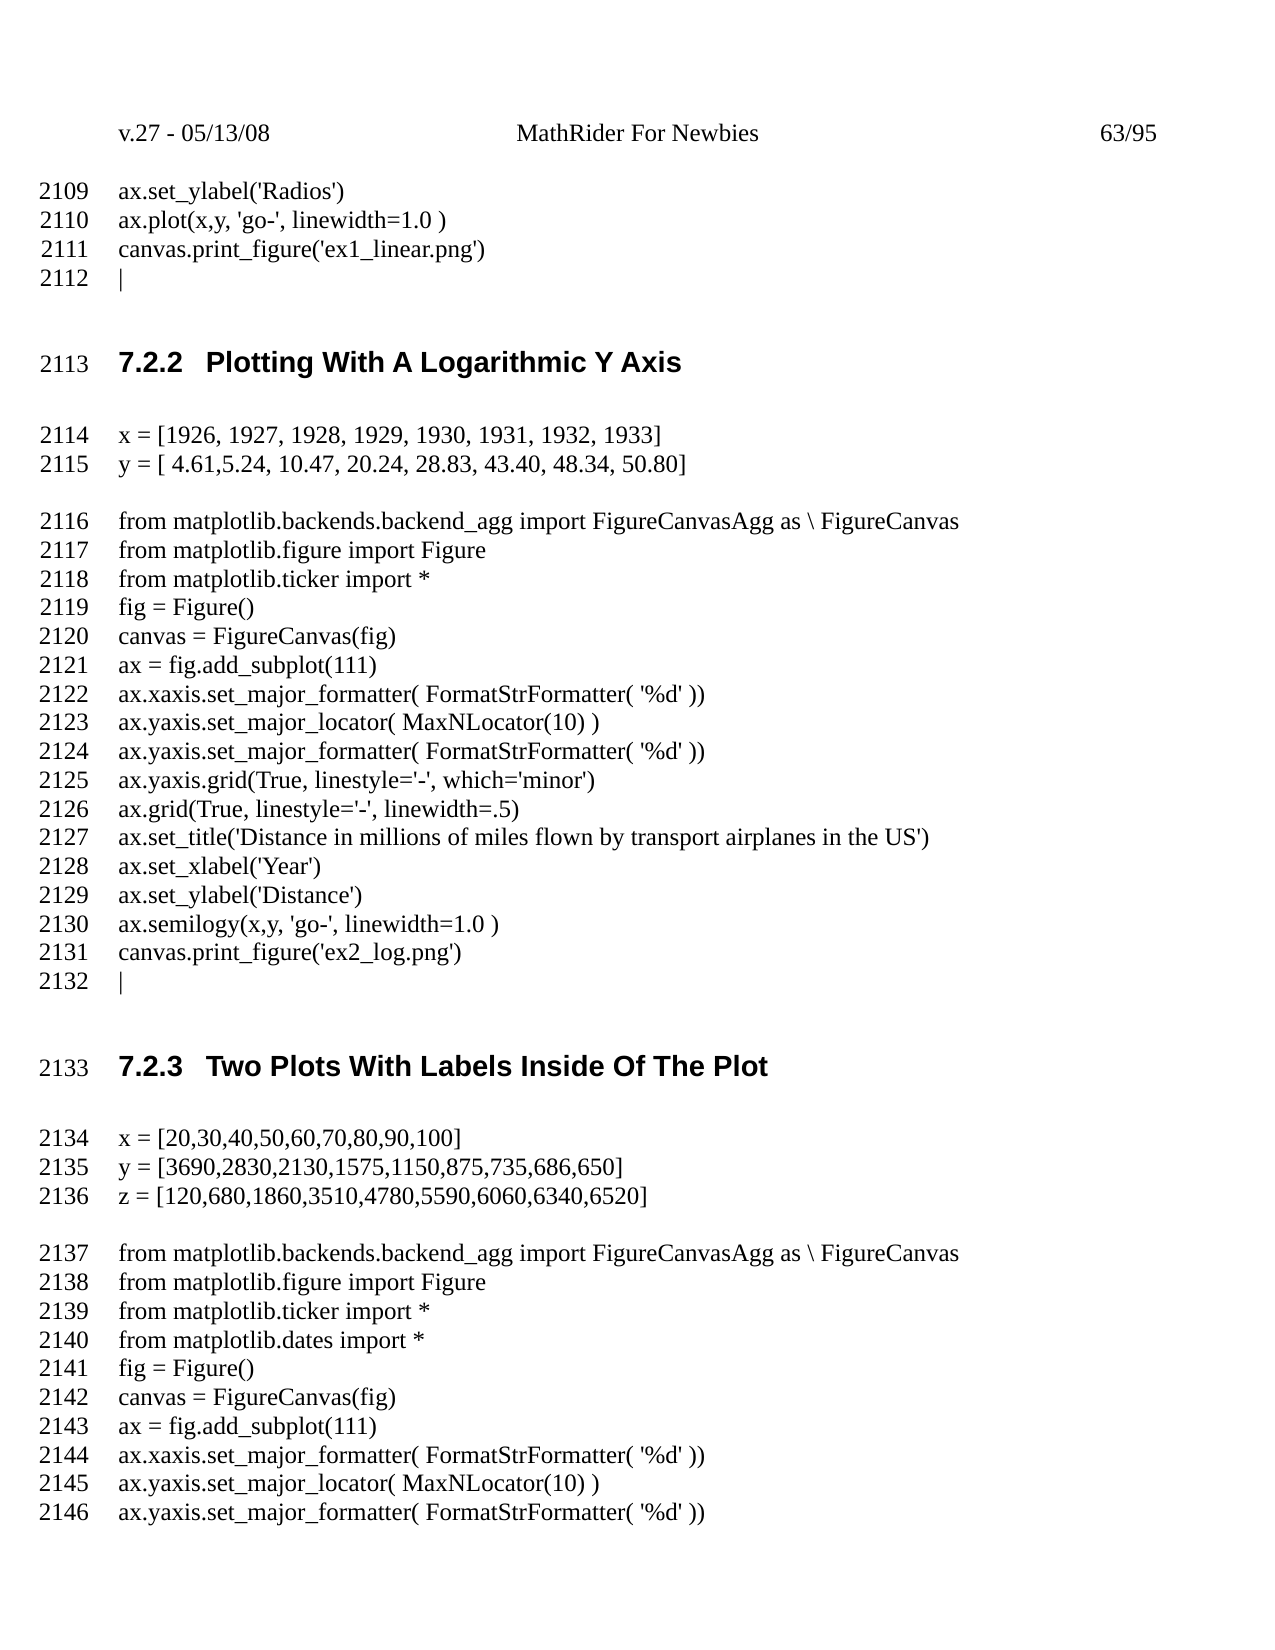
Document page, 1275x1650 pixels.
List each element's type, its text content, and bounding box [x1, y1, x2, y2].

text from matplotlib.backends.backend_agg import FigureCanvasAgg as \ FigureCanvas [118, 1238, 1157, 1267]
text canvas.print_figure('ex2_log.png') [118, 937, 1157, 966]
text from matplotlib.backends.backend_agg import FigureCanvasAgg as \ FigureCanvas [118, 506, 1157, 535]
text | [118, 966, 1157, 995]
text ax.set_xlabel('Year') [118, 851, 1157, 880]
text ax.set_ylabel('Radios') [118, 176, 1157, 205]
text | [118, 263, 1157, 291]
text ax.grid(True, linestyle='-', linewidth=.5) [118, 794, 1157, 822]
text from matplotlib.ticker import * [118, 564, 1157, 592]
text from matplotlib.ticker import * [118, 1296, 1157, 1325]
text ax.yaxis.set_major_formatter( FormatStrFormatter( '%d' )) [118, 1497, 1157, 1526]
text ax.yaxis.set_major_formatter( FormatStrFormatter( '%d' )) [118, 736, 1157, 765]
text canvas = FigureCanvas(fig) [118, 621, 1157, 650]
text z = [120,680,1860,3510,4780,5590,6060,6340,6520] [118, 1181, 1157, 1210]
text x = [20,30,40,50,60,70,80,90,100] [118, 1123, 1157, 1152]
text ax.yaxis.set_major_locator( MaxNLocator(10) ) [118, 707, 1157, 736]
text from matplotlib.figure import Figure [118, 535, 1157, 564]
text ax.plot(x,y, 'go-', linewidth=1.0 ) [118, 205, 1157, 234]
text y = [3690,2830,2130,1575,1150,875,735,686,650] [118, 1152, 1157, 1181]
text ax.set_title('Distance in millions of miles flown by transport airplanes in the US') [118, 822, 1157, 851]
subtitle Plotting With A Logarithmic Y Axis [118, 345, 1157, 379]
text ax.yaxis.set_major_locator( MaxNLocator(10) ) [118, 1468, 1157, 1497]
text x = [1926, 1927, 1928, 1929, 1930, 1931, 1932, 1933] [118, 420, 1157, 449]
text ax.semilogy(x,y, 'go-', linewidth=1.0 ) [118, 909, 1157, 937]
text canvas.print_figure('ex1_linear.png') [118, 234, 1157, 263]
subtitle Two Plots With Labels Inside Of The Plot [118, 1049, 1157, 1082]
text ax.set_ylabel('Distance') [118, 880, 1157, 909]
text y = [ 4.61,5.24, 10.47, 20.24, 28.83, 43.40, 48.34, 50.80] [118, 449, 1157, 477]
text ax = fig.add_subplot(111) [118, 650, 1157, 679]
text ax.xaxis.set_major_formatter( FormatStrFormatter( '%d' )) [118, 679, 1157, 707]
text canvas = FigureCanvas(fig) [118, 1382, 1157, 1411]
text fig = Figure() [118, 1353, 1157, 1382]
text from matplotlib.dates import * [118, 1325, 1157, 1353]
text from matplotlib.figure import Figure [118, 1267, 1157, 1296]
text ax = fig.add_subplot(111) [118, 1411, 1157, 1440]
text ax.xaxis.set_major_formatter( FormatStrFormatter( '%d' )) [118, 1440, 1157, 1468]
text fig = Figure() [118, 592, 1157, 621]
text ax.yaxis.grid(True, linestyle='-', which='minor') [118, 765, 1157, 794]
